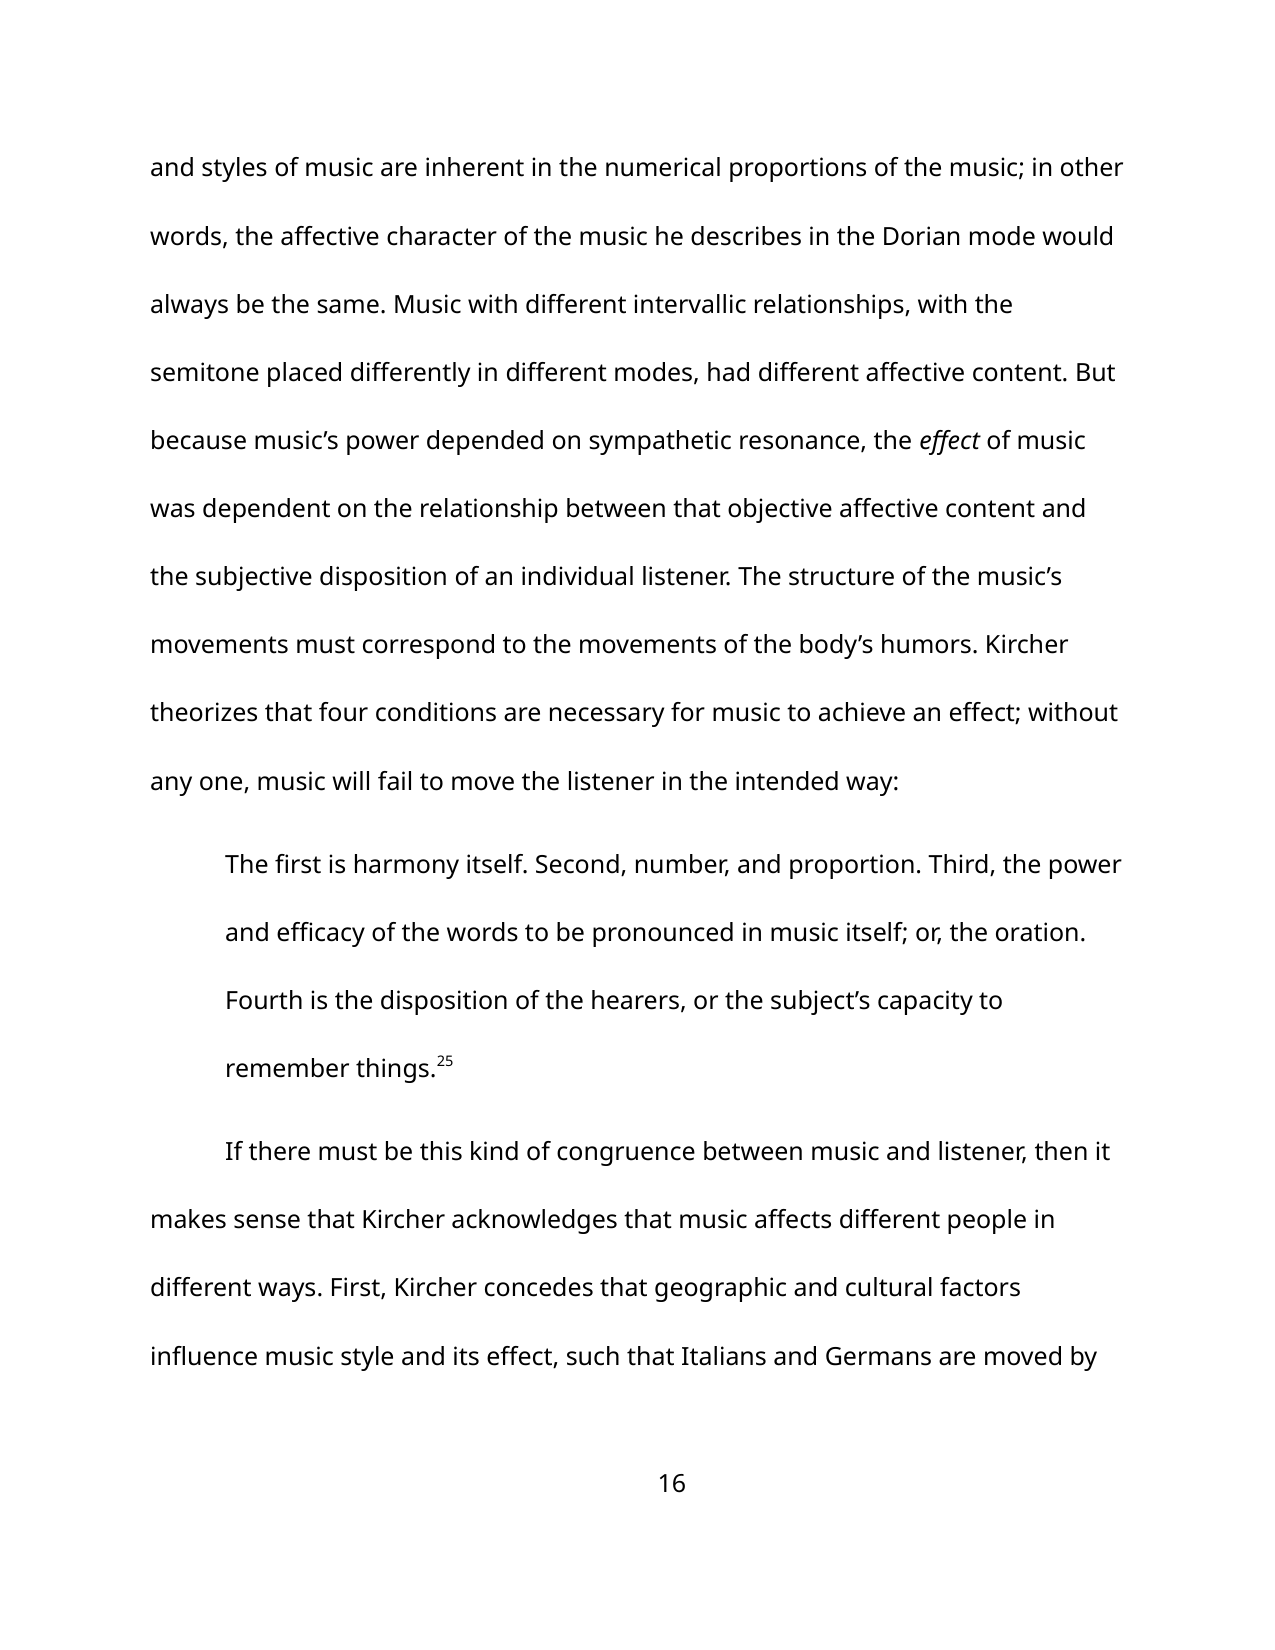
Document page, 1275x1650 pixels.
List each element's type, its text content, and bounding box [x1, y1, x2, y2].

text and styles of music are inherent in the numerical proportions of the music; in other words, the affective character of the music he describes in the Dorian mode would always be the same. Music with different intervallic relationships, with the semitone placed differently in different modes, had different affective content. But because music’s power depended on sympathetic resonance, the effect of music was dependent on the relationship between that objective affective content and the subjective disposition of an individual listener. The structure of the music’s movements must correspond to the movements of the body’s humors. Kircher theorizes that four conditions are necessary for music to achieve an effect; without any one, music will fail to move the listener in the intended way: [150, 150, 1125, 797]
text The first is harmony itself. Second, number, and proportion. Third, the power and efficacy of the words to be pronounced in music itself; or, the oration. Fourth is the disposition of the hearers, or the subject’s capacity to remember things. [225, 846, 1125, 1085]
text If there must be this kind of congruence between music and listener, then it makes sense that Kircher acknowledges that music affects different people in different ways. First, Kircher concedes that geographic and cultural factors influence music style and its effect, such that Italians and Germans are moved by [150, 1134, 1125, 1372]
